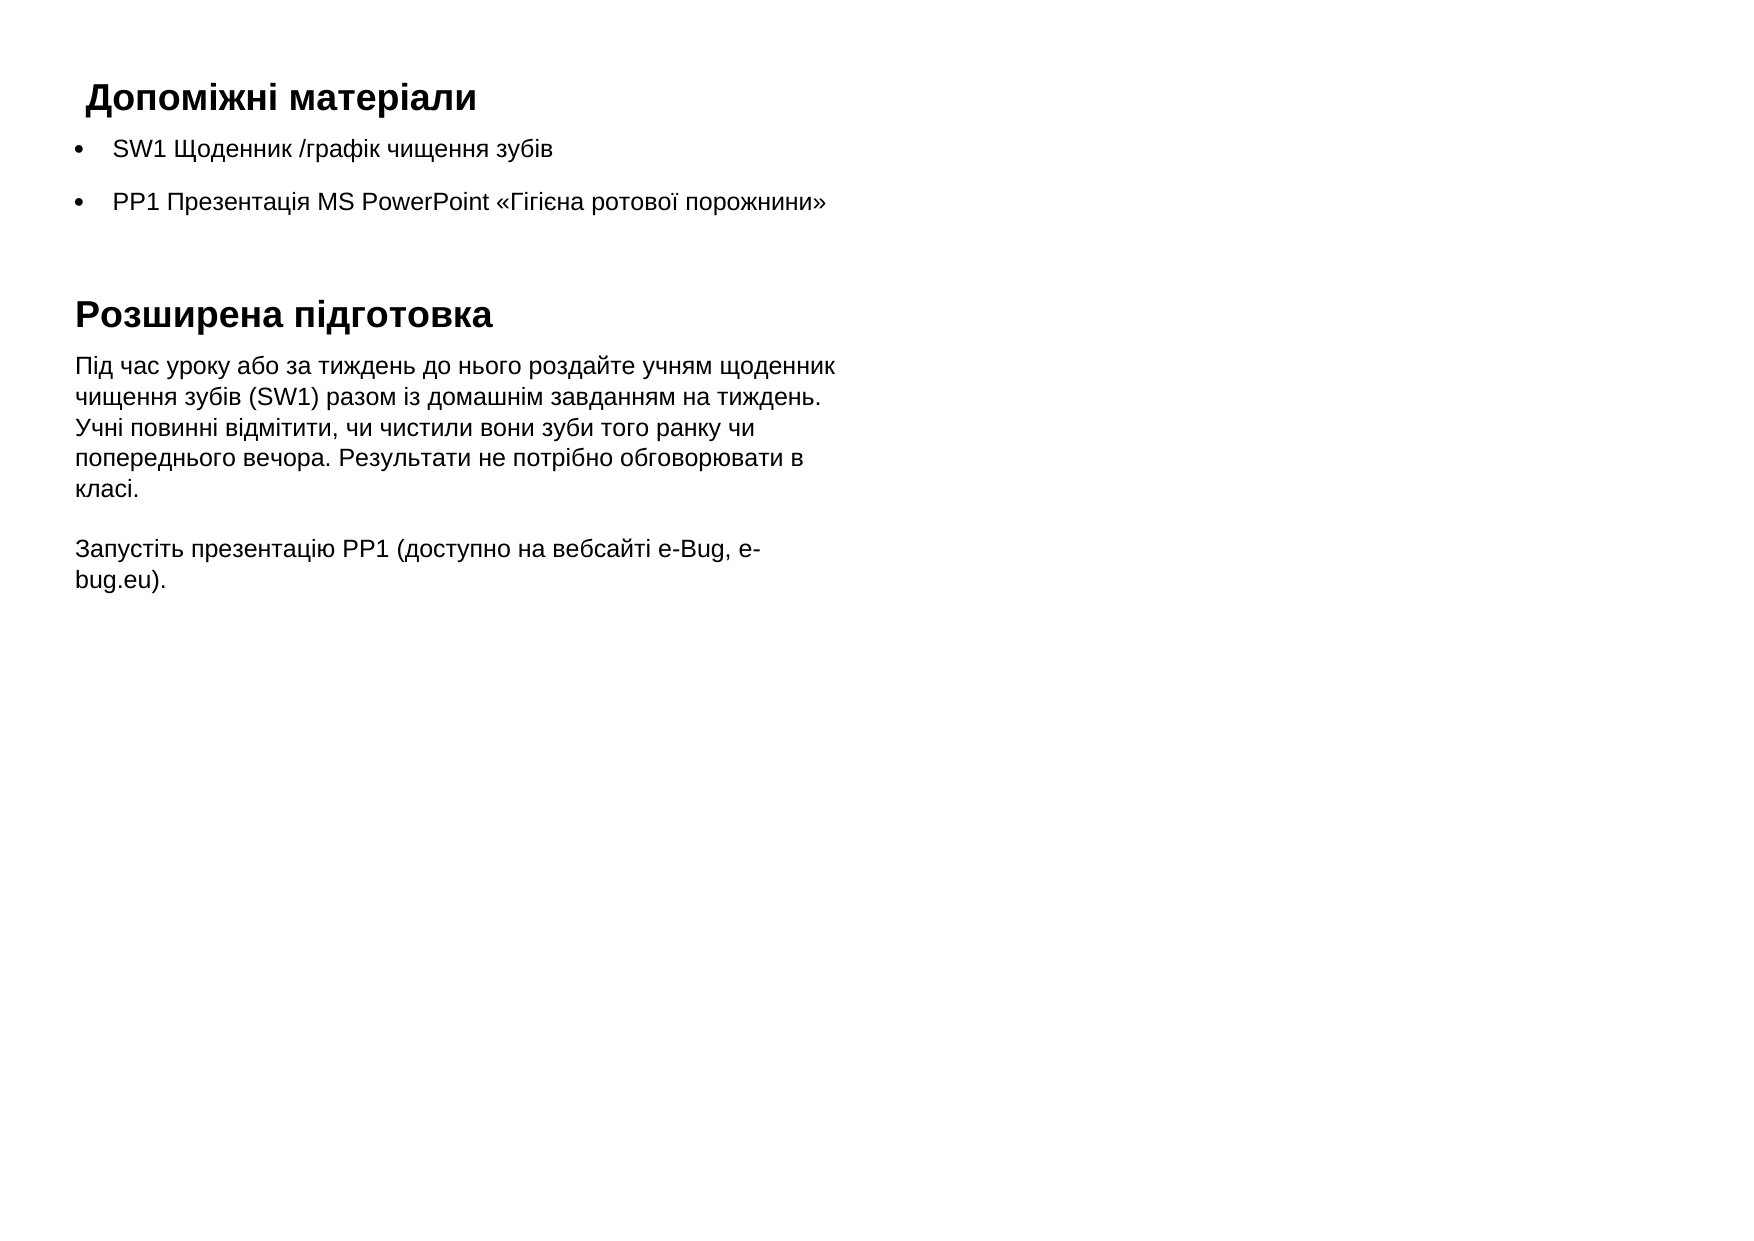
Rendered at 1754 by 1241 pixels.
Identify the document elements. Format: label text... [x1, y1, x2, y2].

list PP1 Презентація MS PowerPoint «Гігієна ротової порожнини» [75, 187, 840, 216]
text Під час уроку або за тиждень до нього роздайте учням щоденник чищення зубів (SW1) разом із домашнім завданням на тиждень. Учні повинні відмітити, чи чистили вони зуби того ранку чи попереднього вечора. Результати не потрібно обговорювати в класі. [75, 351, 840, 503]
subtitle Розширена підготовка [75, 293, 840, 336]
text Запустіть презентацію PP1 (доступно на вебсайті e-Bug, e-bug.eu). [75, 534, 840, 593]
list SW1 Щоденник /графік чищення зубів [75, 133, 840, 162]
subtitle Допоміжні матеріали [75, 75, 840, 118]
